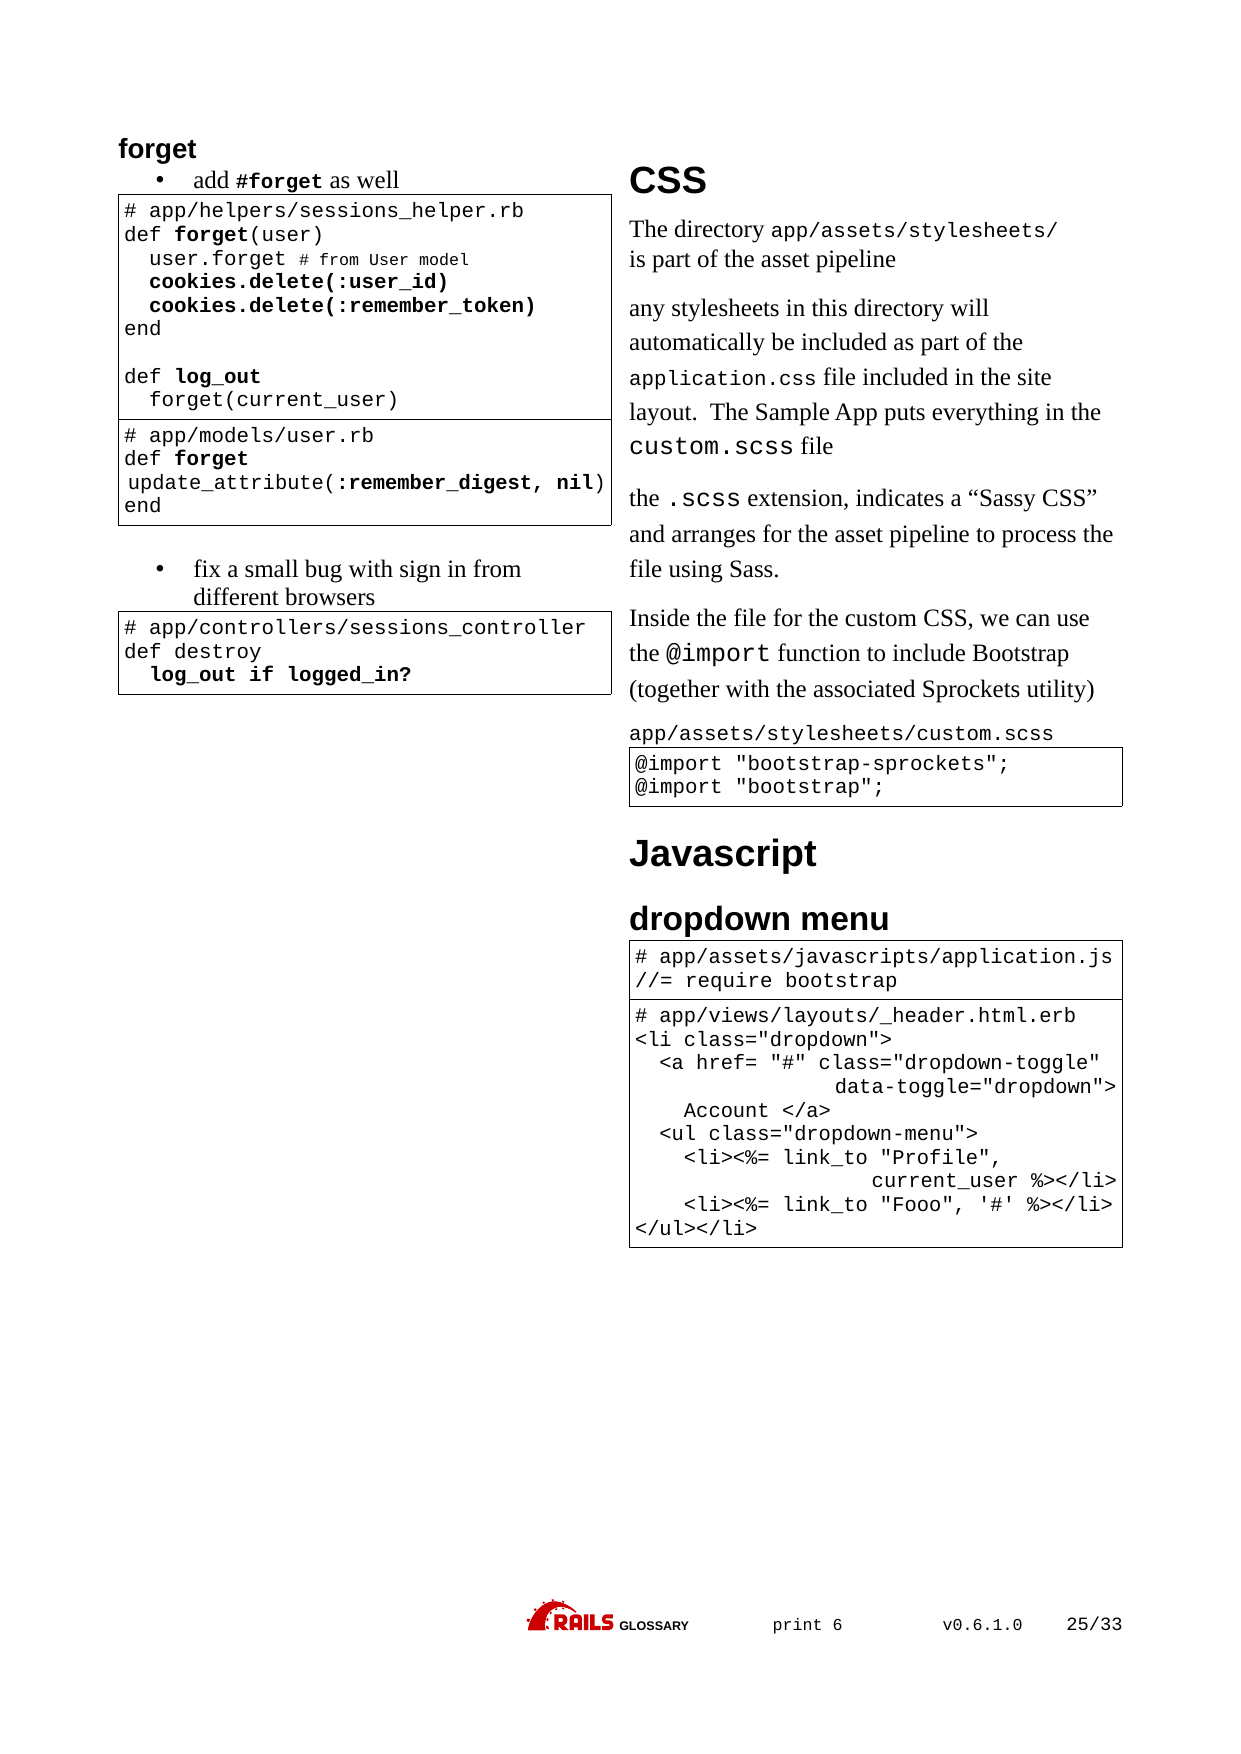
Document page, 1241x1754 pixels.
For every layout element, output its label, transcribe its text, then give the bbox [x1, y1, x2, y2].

text the .scss extension, indicates a “Sassy CSS” and arranges for the asset pipeline to process the file using Sass. [629, 483, 1122, 583]
table_cell # app/views/layouts/_header.html.erb <li class="dropdown"> <a href= "#" class="dropdown-toggle" data-toggle="dropdown"> Account </a> <ul class="dropdown-menu"> <li><%= link_to "Profile", current_user %></li> <li><%= link_to "Fooo", '#' %></li> </ul></li> [630, 1000, 1122, 1247]
subtitle CSS [629, 158, 1122, 202]
text is part of the asset pipeline [629, 244, 1122, 272]
subtitle dropdown menu [629, 899, 1122, 937]
table_header @import "bootstrap-sprockets"; @import "bootstrap"; [630, 748, 1122, 806]
table_header # app/controllers/sessions_controller def destroy log_out if logged_in? [119, 612, 611, 694]
text any stylesheets in this directory will automatically be included as part of the application.css file included in the site layout. The Sample App puts everything in the custom.scss file [629, 293, 1122, 462]
text app/assets/stylesheets/custom.scss [629, 723, 1122, 747]
list fix a small bug with sign in from different browsers [156, 554, 611, 611]
table_cell # app/models/user.rb def forget update_attribute(:remember_digest, nil) end [119, 420, 611, 525]
list add #forget as well [156, 165, 611, 194]
text The directory app/assets/stylesheets/ [629, 214, 1122, 244]
table_header # app/helpers/sessions_helper.rb def forget(user) user.forget # from User model cookies.delete(:user_id) cookies.delete(:remember_token) end def log_out forget(current_user) [119, 195, 611, 419]
table_header # app/assets/javascripts/application.js //= require bootstrap [630, 941, 1122, 999]
text Inside the file for the custom CSS, we can use the @import function to include Bootstrap (together with the associated Sprockets utility) [629, 603, 1122, 703]
subtitle forget [118, 133, 611, 165]
subtitle Javascript [629, 831, 1122, 874]
